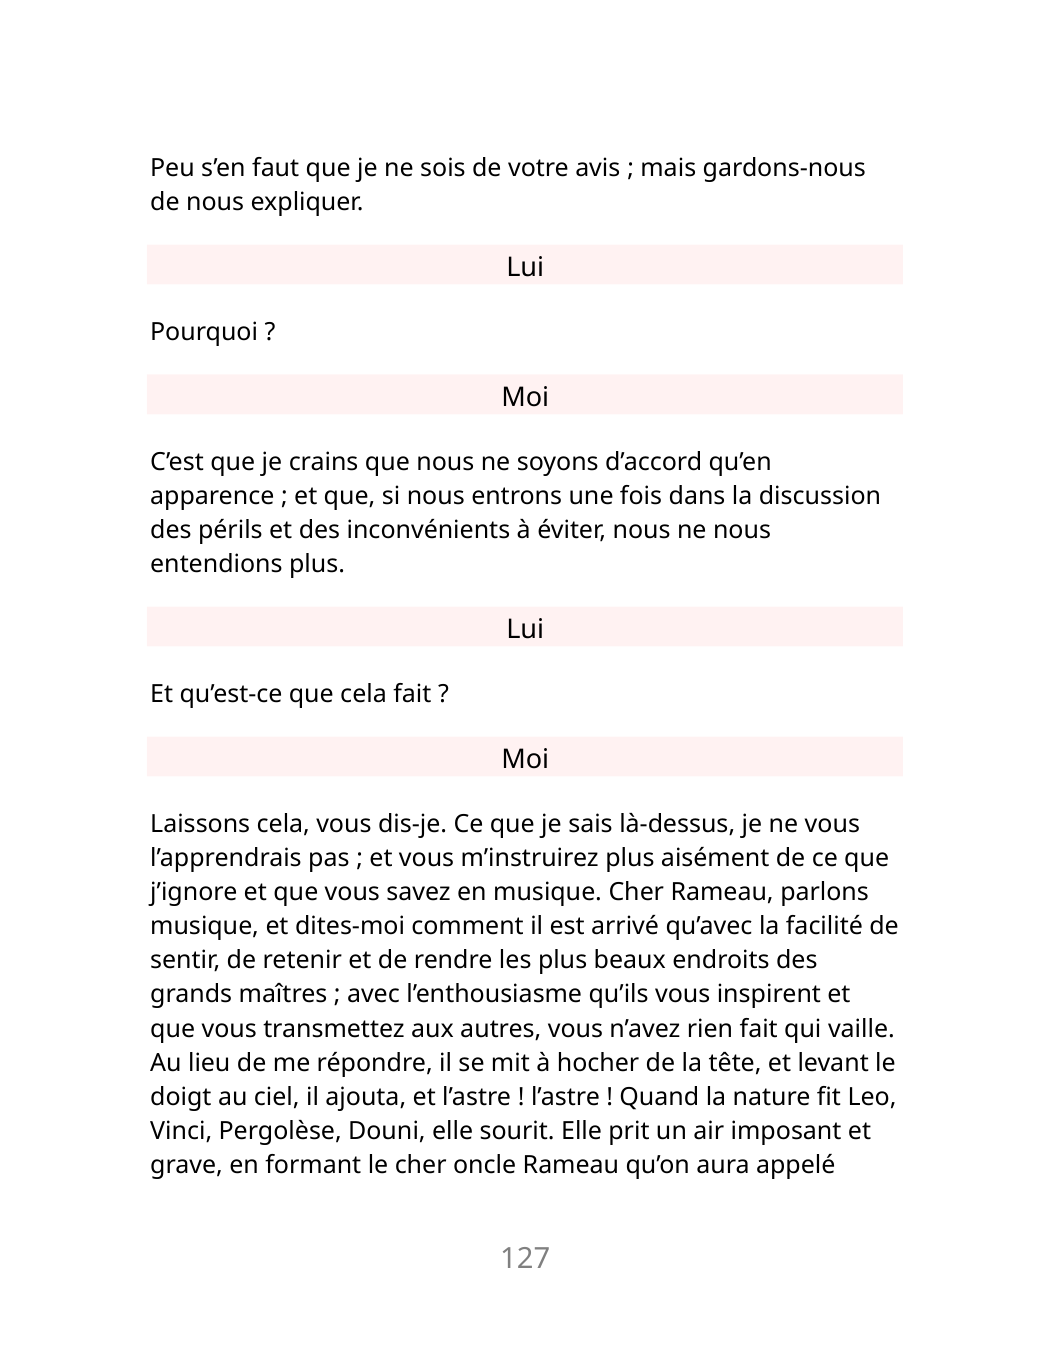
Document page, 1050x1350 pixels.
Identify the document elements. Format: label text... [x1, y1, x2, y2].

text C’est que je crains que nous ne soyons d’accord qu’en apparence ; et que, si nous entrons une fois dans la discussion des périls et des inconvénients à éviter, nous ne nous entendions plus. [150, 444, 900, 580]
text Lui [147, 245, 903, 284]
text Lui [147, 607, 903, 646]
text Et qu’est-ce que cela fait ? [150, 676, 900, 710]
text Au lieu de me répondre, il se mit à hocher de la tête, et levant le doigt au ciel, il ajouta, et l’astre ! l’astre ! Quand la nature fit Leo, Vinci, Pergolèse, Douni, elle sourit. Elle prit un air imposant et grave, en formant le cher oncle Rameau qu’on aura appelé [150, 1044, 900, 1181]
text Moi [147, 374, 903, 414]
text Moi [147, 737, 903, 776]
text Laissons cela, vous dis-je. Ce que je sais là-dessus, je ne vous l’apprendrais pas ; et vous m’instruirez plus aisément de ce que j’ignore et que vous savez en musique. Cher Rameau, parlons musique, et dites-moi comment il est arrivé qu’avec la facilité de sentir, de retenir et de rendre les plus beaux endroits des grands maîtres ; avec l’enthousiasme qu’ils vous inspirent et que vous transmettez aux autres, vous n’avez rien fait qui vaille. [150, 806, 900, 1044]
text Peu s’en faut que je ne sois de votre avis ; mais gardons-nous de nous expliquer. [150, 150, 900, 218]
text Pourquoi ? [150, 314, 900, 348]
